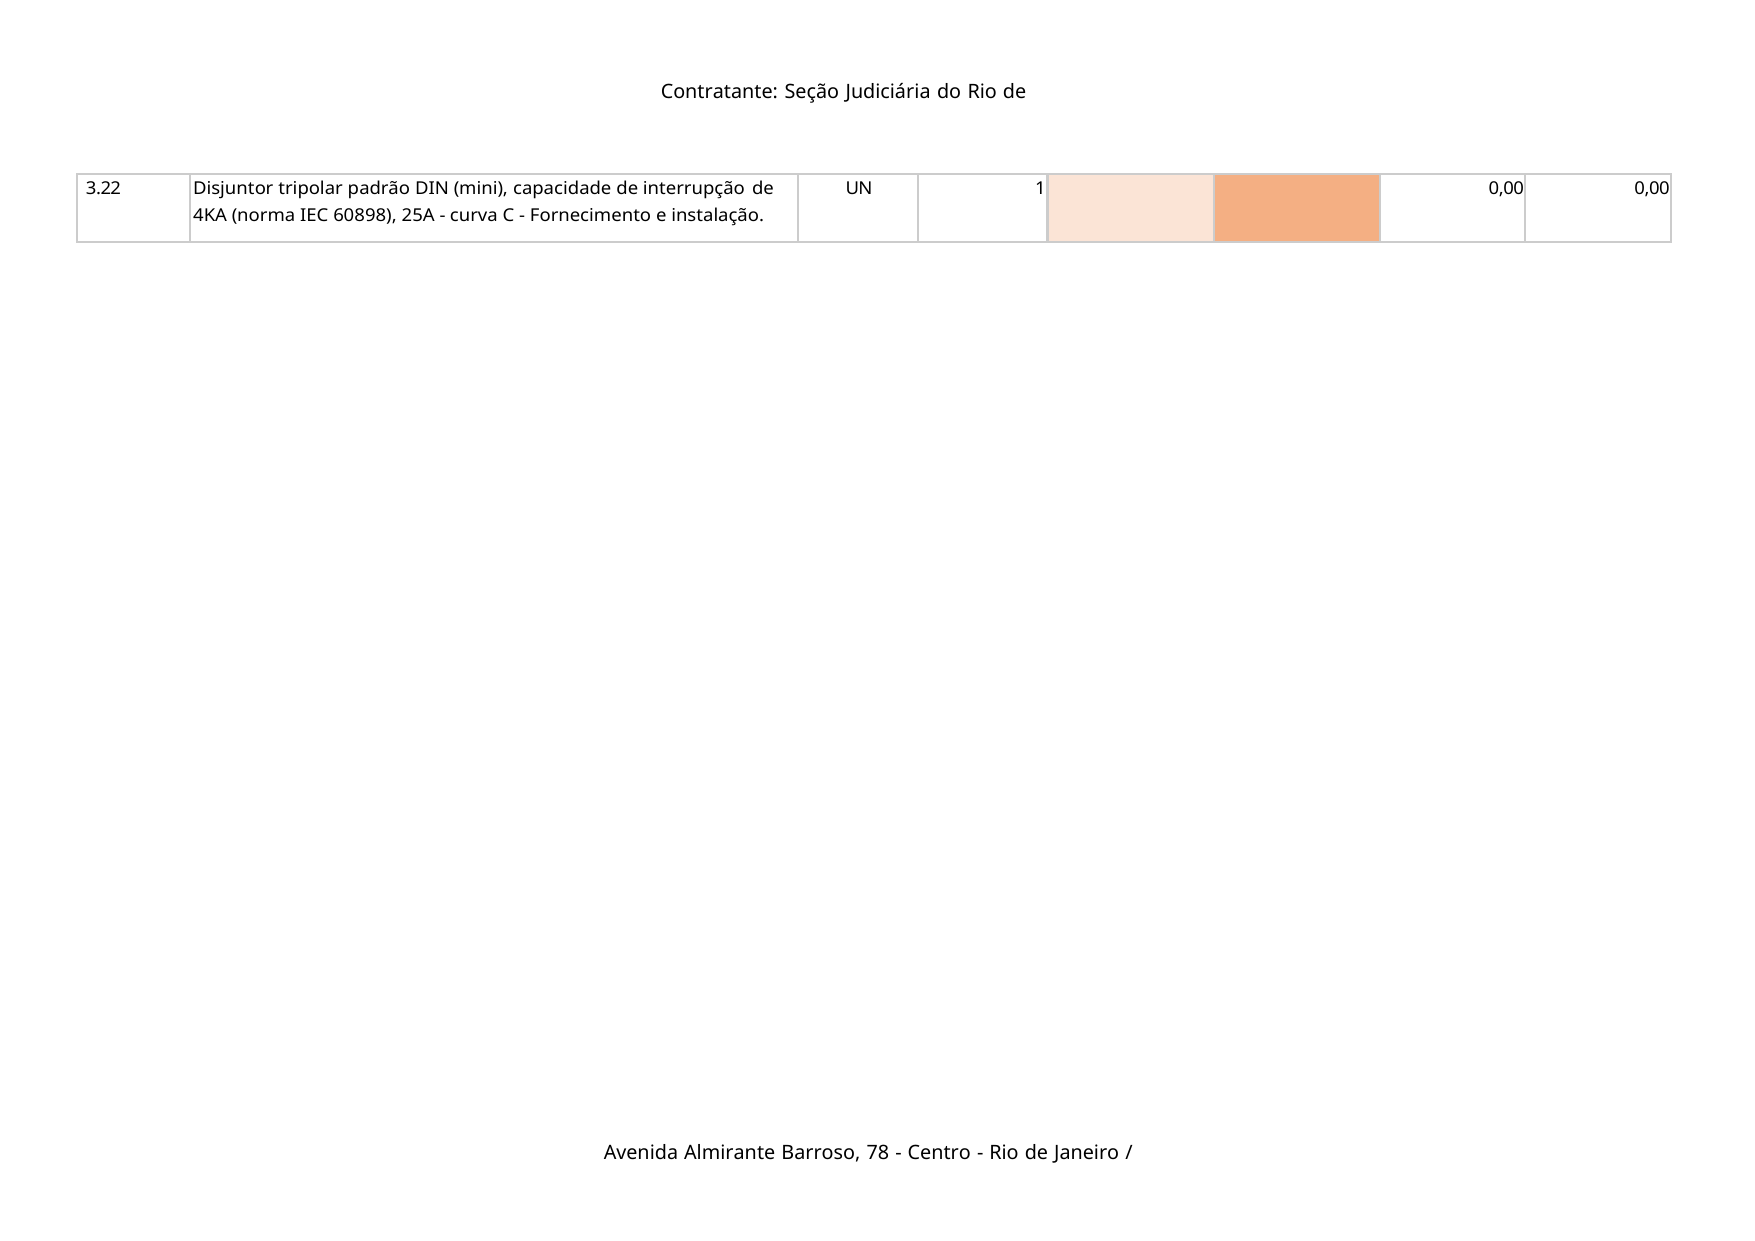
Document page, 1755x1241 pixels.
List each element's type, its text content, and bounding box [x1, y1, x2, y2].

table_cell [1215, 175, 1379, 241]
table_cell 0,00 [1381, 175, 1524, 241]
table_cell 3.22 [78, 175, 189, 241]
table_cell Disjuntor tripolar padrão DIN (mini), capacidade de interrupção de 4KA (norma IEC 60898), 25A - curva C - Fornecimento e instalação. [191, 175, 797, 241]
table_cell 1 [919, 175, 1046, 241]
table_cell [1049, 175, 1213, 241]
table_cell UN [799, 175, 917, 241]
table_cell 0,00 [1526, 175, 1670, 241]
